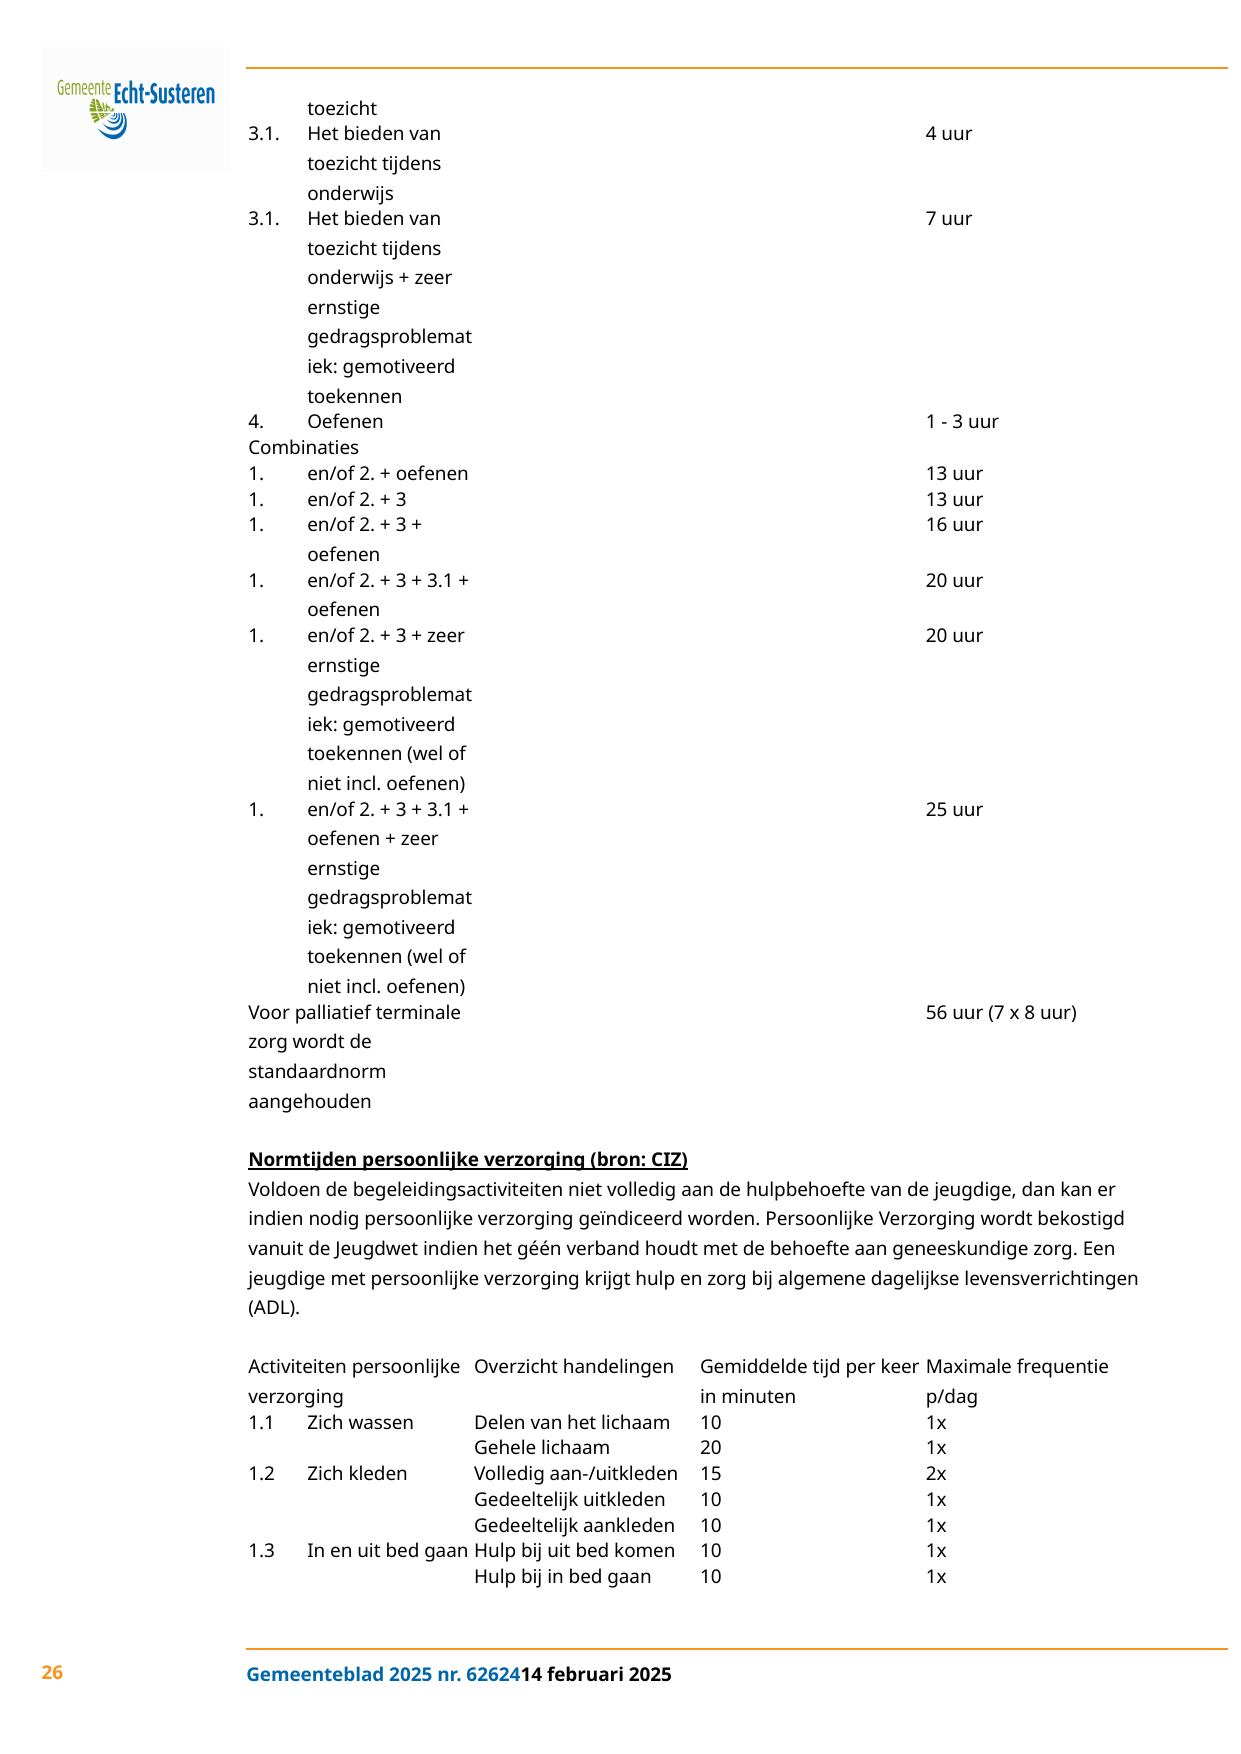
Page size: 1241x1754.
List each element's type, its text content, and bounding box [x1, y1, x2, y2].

table_cell [248, 1486, 474, 1512]
table_cell In en uit bed gaan [248, 1538, 474, 1563]
table_cell [700, 512, 926, 567]
table_header Gemiddelde tijd per keer in minuten [700, 1354, 926, 1409]
table_cell [700, 409, 926, 434]
table_cell 10 [700, 1409, 926, 1434]
table_cell en/of 2. + 3 + zeer ernstige gedragsproblematiek: gemotiveerd toekennen (wel of niet incl. oefenen) [248, 622, 474, 796]
table_cell 20 [700, 1435, 926, 1460]
table_cell 15 [700, 1460, 926, 1486]
table_cell [474, 622, 700, 796]
table_cell 1x [926, 1486, 1152, 1512]
table_cell [700, 999, 926, 1113]
table_cell Delen van het lichaam [474, 1409, 700, 1434]
table_cell 7 uur [926, 205, 1152, 409]
table_cell [248, 1512, 474, 1537]
table_cell 1x [926, 1435, 1152, 1460]
table_cell Hulp bij in bed gaan [474, 1563, 700, 1589]
table_cell 10 [700, 1512, 926, 1537]
table_cell [700, 205, 926, 409]
picture [41, 47, 231, 172]
table_cell 16 uur [926, 512, 1152, 567]
table_cell [474, 796, 700, 999]
table_cell 13 uur [926, 486, 1152, 512]
table_cell 10 [700, 1563, 926, 1589]
table_cell [474, 486, 700, 512]
table_cell Gehele lichaam [474, 1435, 700, 1460]
table_cell 13 uur [926, 460, 1152, 486]
table_cell en/of 2. + 3 + oefenen [248, 512, 474, 567]
table_cell 1x [926, 1409, 1152, 1434]
table_cell [248, 1563, 474, 1589]
table_header Maximale frequentie p/dag [926, 1354, 1152, 1409]
table_cell 1x [926, 1538, 1152, 1563]
table_cell toezicht [248, 95, 474, 121]
table_cell 1 - 3 uur [926, 409, 1152, 434]
table_cell Voor palliatief terminale zorg wordt de standaardnorm aangehouden [248, 999, 474, 1113]
table_cell 10 [700, 1486, 926, 1512]
table_cell 20 uur [926, 567, 1152, 622]
table_cell 20 uur [926, 622, 1152, 796]
table_cell Het bieden van toezicht tijdens onderwijs + zeer ernstige gedragsproblematiek: gemotiveerd toekennen [248, 205, 474, 409]
table_cell Volledig aan-/uitkleden [474, 1460, 700, 1486]
text Voldoen de begeleidingsactiviteiten niet volledig aan de hulpbehoefte van de jeugdige, dan kan er indien nodig persoonlijke verzorging geïndiceerd worden. Persoonlijke Verzorging wordt bekostigd vanuit de Jeugdwet indien het géén verband houdt met de behoefte aan geneeskundige zorg. Een jeugdige met persoonlijke verzorging krijgt hulp en zorg bij algemene dagelijkse levensverrichtingen (ADL). [248, 1176, 1152, 1320]
table_cell [474, 121, 700, 205]
table_cell en/of 2. + 3 + 3.1 + oefenen [248, 567, 474, 622]
table_cell [700, 460, 926, 486]
table_cell [700, 567, 926, 622]
table_cell [700, 95, 926, 121]
table_cell 4 uur [926, 121, 1152, 205]
table_cell [474, 460, 700, 486]
table_cell Combinaties [248, 434, 1152, 460]
table_cell 25 uur [926, 796, 1152, 999]
table_cell [474, 409, 700, 434]
table_cell Het bieden van toezicht tijdens onderwijs [248, 121, 474, 205]
table_cell [474, 567, 700, 622]
table_cell Hulp bij uit bed komen [474, 1538, 700, 1563]
table_cell Zich wassen [248, 1409, 474, 1434]
table_cell 2x [926, 1460, 1152, 1486]
table_cell en/of 2. + 3 + 3.1 + oefenen + zeer ernstige gedragsproblematiek: gemotiveerd toekennen (wel of niet incl. oefenen) [248, 796, 474, 999]
table_cell 1x [926, 1512, 1152, 1537]
table_cell [700, 121, 926, 205]
table_cell [700, 796, 926, 999]
table_cell Gedeeltelijk aankleden [474, 1512, 700, 1537]
table_cell en/of 2. + 3 [248, 486, 474, 512]
table_cell [474, 95, 700, 121]
table_cell [474, 205, 700, 409]
table_cell 1x [926, 1563, 1152, 1589]
table_cell en/of 2. + oefenen [248, 460, 474, 486]
table_cell Oefenen [248, 409, 474, 434]
table_cell Gedeeltelijk uitkleden [474, 1486, 700, 1512]
table_cell [700, 486, 926, 512]
table_cell [474, 512, 700, 567]
table_cell 10 [700, 1538, 926, 1563]
table_cell [926, 95, 1152, 121]
text Normtijden persoonlijke verzorging (bron: CIZ) [248, 1146, 1152, 1172]
table_cell [474, 999, 700, 1113]
table_header Overzicht handelingen [474, 1354, 700, 1409]
table_cell 56 uur (7 x 8 uur) [926, 999, 1152, 1113]
table_cell [700, 622, 926, 796]
table_cell Zich kleden [248, 1460, 474, 1486]
table_cell [248, 1435, 474, 1460]
table_header Activiteiten persoonlijke verzorging [248, 1354, 474, 1409]
